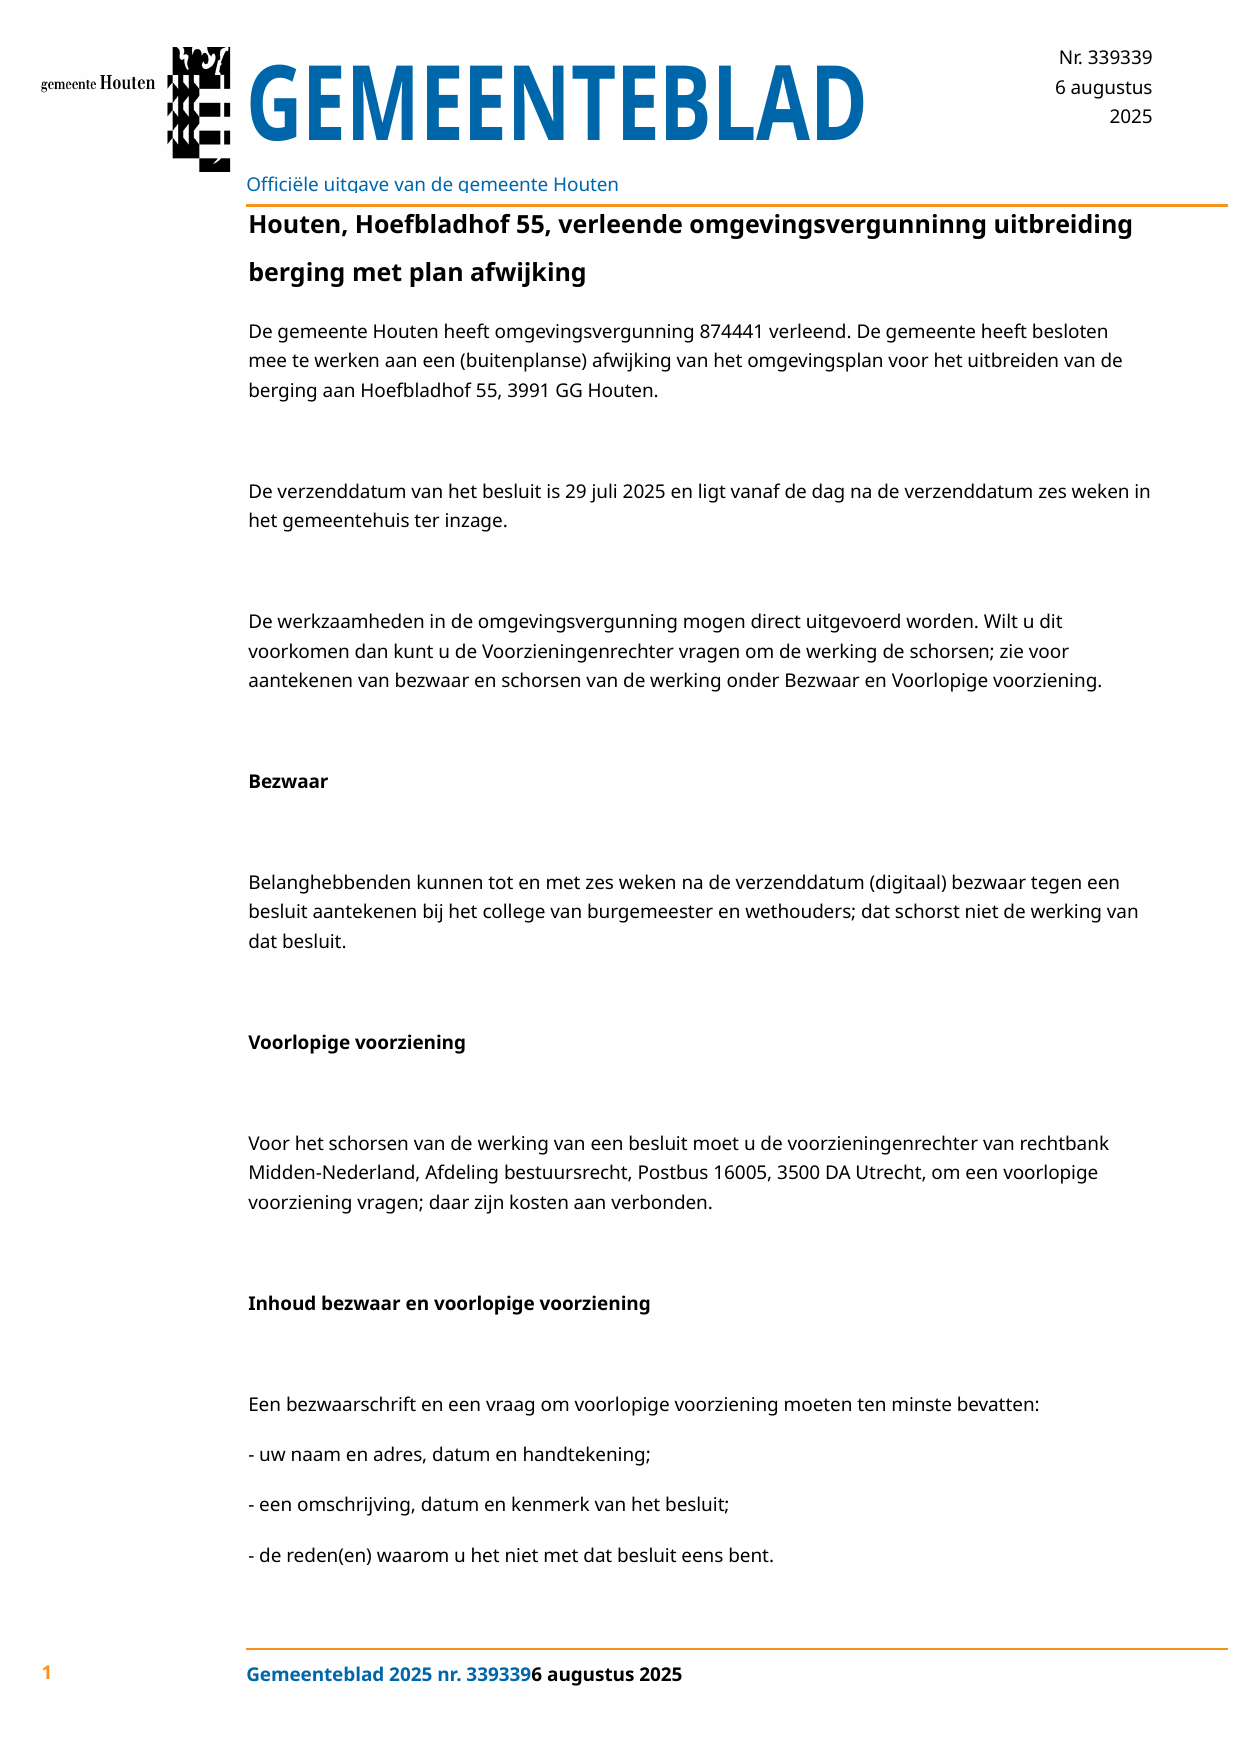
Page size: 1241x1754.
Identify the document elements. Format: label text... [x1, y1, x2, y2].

text Een bezwaarschrift en een vraag om voorlopige voorziening moeten ten minste bevatten: [248, 1391, 1152, 1417]
picture [41, 47, 231, 172]
text Inhoud bezwaar en voorlopige voorziening [248, 1290, 1152, 1316]
text Belanghebbenden kunnen tot en met zes weken na de verzenddatum (digitaal) bezwaar tegen een besluit aantekenen bij het college van burgemeester en wethouders; dat schorst niet de werking van dat besluit. [248, 869, 1152, 954]
text Voor het schorsen van de werking van een besluit moet u de voorzieningenrechter van rechtbank Midden-Nederland, Afdeling bestuursrecht, Postbus 16005, 3500 DA Utrecht, om een voorlopige voorziening vragen; daar zijn kosten aan verbonden. [248, 1130, 1152, 1215]
text De verzenddatum van het besluit is 29 juli 2025 en ligt vanaf de dag na de verzenddatum zes weken in het gemeentehuis ter inzage. [248, 478, 1152, 533]
text Voorlopige voorziening [248, 1029, 1152, 1055]
text - uw naam en adres, datum en handtekening; [248, 1441, 1152, 1467]
text De werkzaamheden in de omgevingsvergunning mogen direct uitgevoerd worden. Wilt u dit voorkomen dan kunt u de Voorzieningenrechter vragen om de werking de schorsen; zie voor aantekenen van bezwaar en schorsen van de werking onder Bezwaar en Voorlopige voorziening. [248, 608, 1152, 693]
text De gemeente Houten heeft omgevingsvergunning 874441 verleend. De gemeente heeft besloten mee te werken aan een (buitenplanse) afwijking van het omgevingsplan voor het uitbreiden van de berging aan Hoefbladhof 55, 3991 GG Houten. [248, 318, 1152, 403]
text - de reden(en) waarom u het niet met dat besluit eens bent. [248, 1542, 1152, 1568]
text Houten, Hoefbladhof 55, verleende omgevingsvergunninng uitbreiding berging met plan afwijking [248, 207, 1152, 288]
text - een omschrijving, datum en kenmerk van het besluit; [248, 1492, 1152, 1517]
text Bezwaar [248, 768, 1152, 794]
